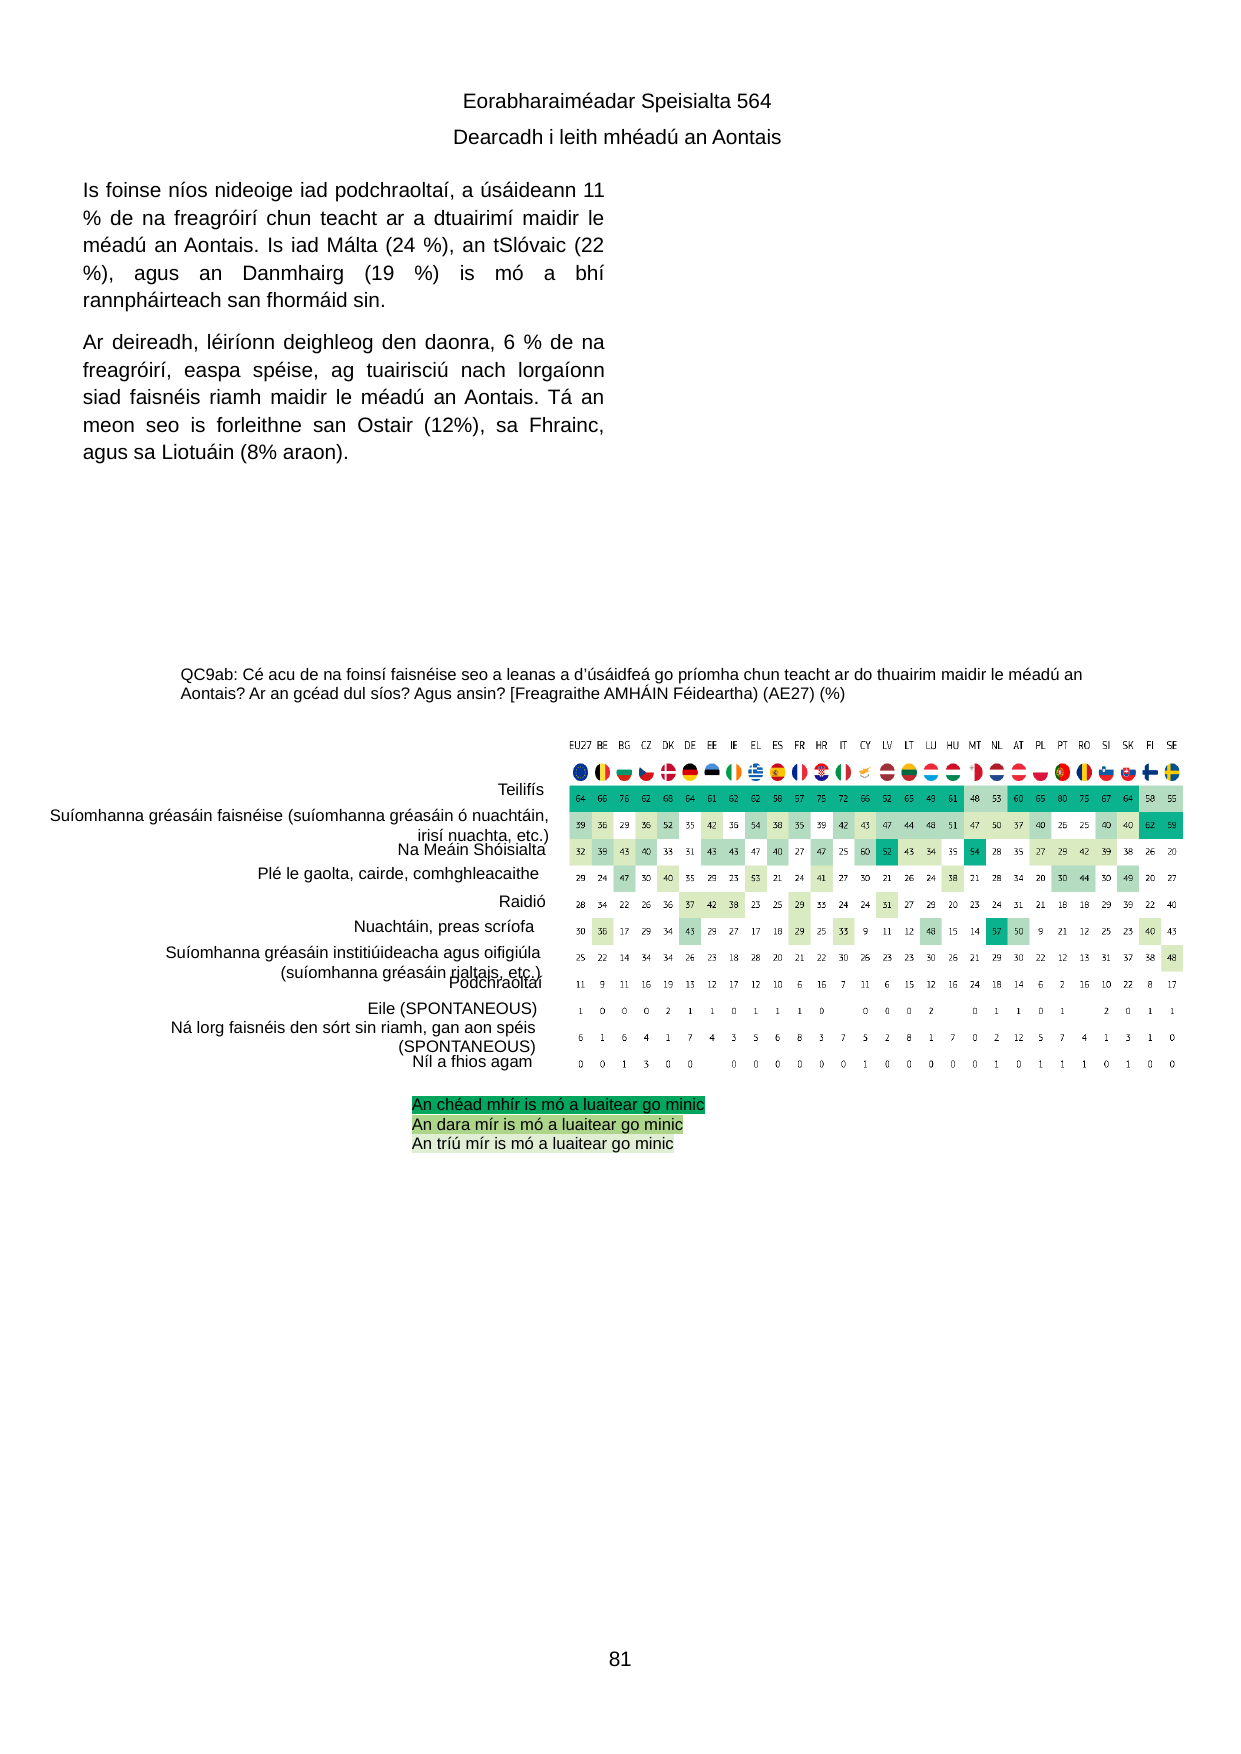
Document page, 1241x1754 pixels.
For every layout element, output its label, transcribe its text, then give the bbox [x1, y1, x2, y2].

text Ar deireadh, léiríonn deighleog den daonra, 6 % de na freagróirí, easpa spéise, ag tuairisciú nach lorgaíonn siad faisnéis riamh maidir le méadú an Aontais. Tá an meon seo is forleithne san Ostair (12%), sa Fhrainc, agus sa Liotuáin (8% araon). [83, 330, 605, 464]
picture [565, 731, 1187, 1076]
text Is foinse níos nideoige iad podchraoltaí, a úsáideann 11 % de na freagróirí chun teacht ar a dtuairimí maidir le méadú an Aontais. Is iad Málta (24 %), an tSlóvaic (22 %), agus an Danmhairg (19 %) is mó a bhí rannpháirteach san fhormáid sin. [83, 178, 605, 312]
